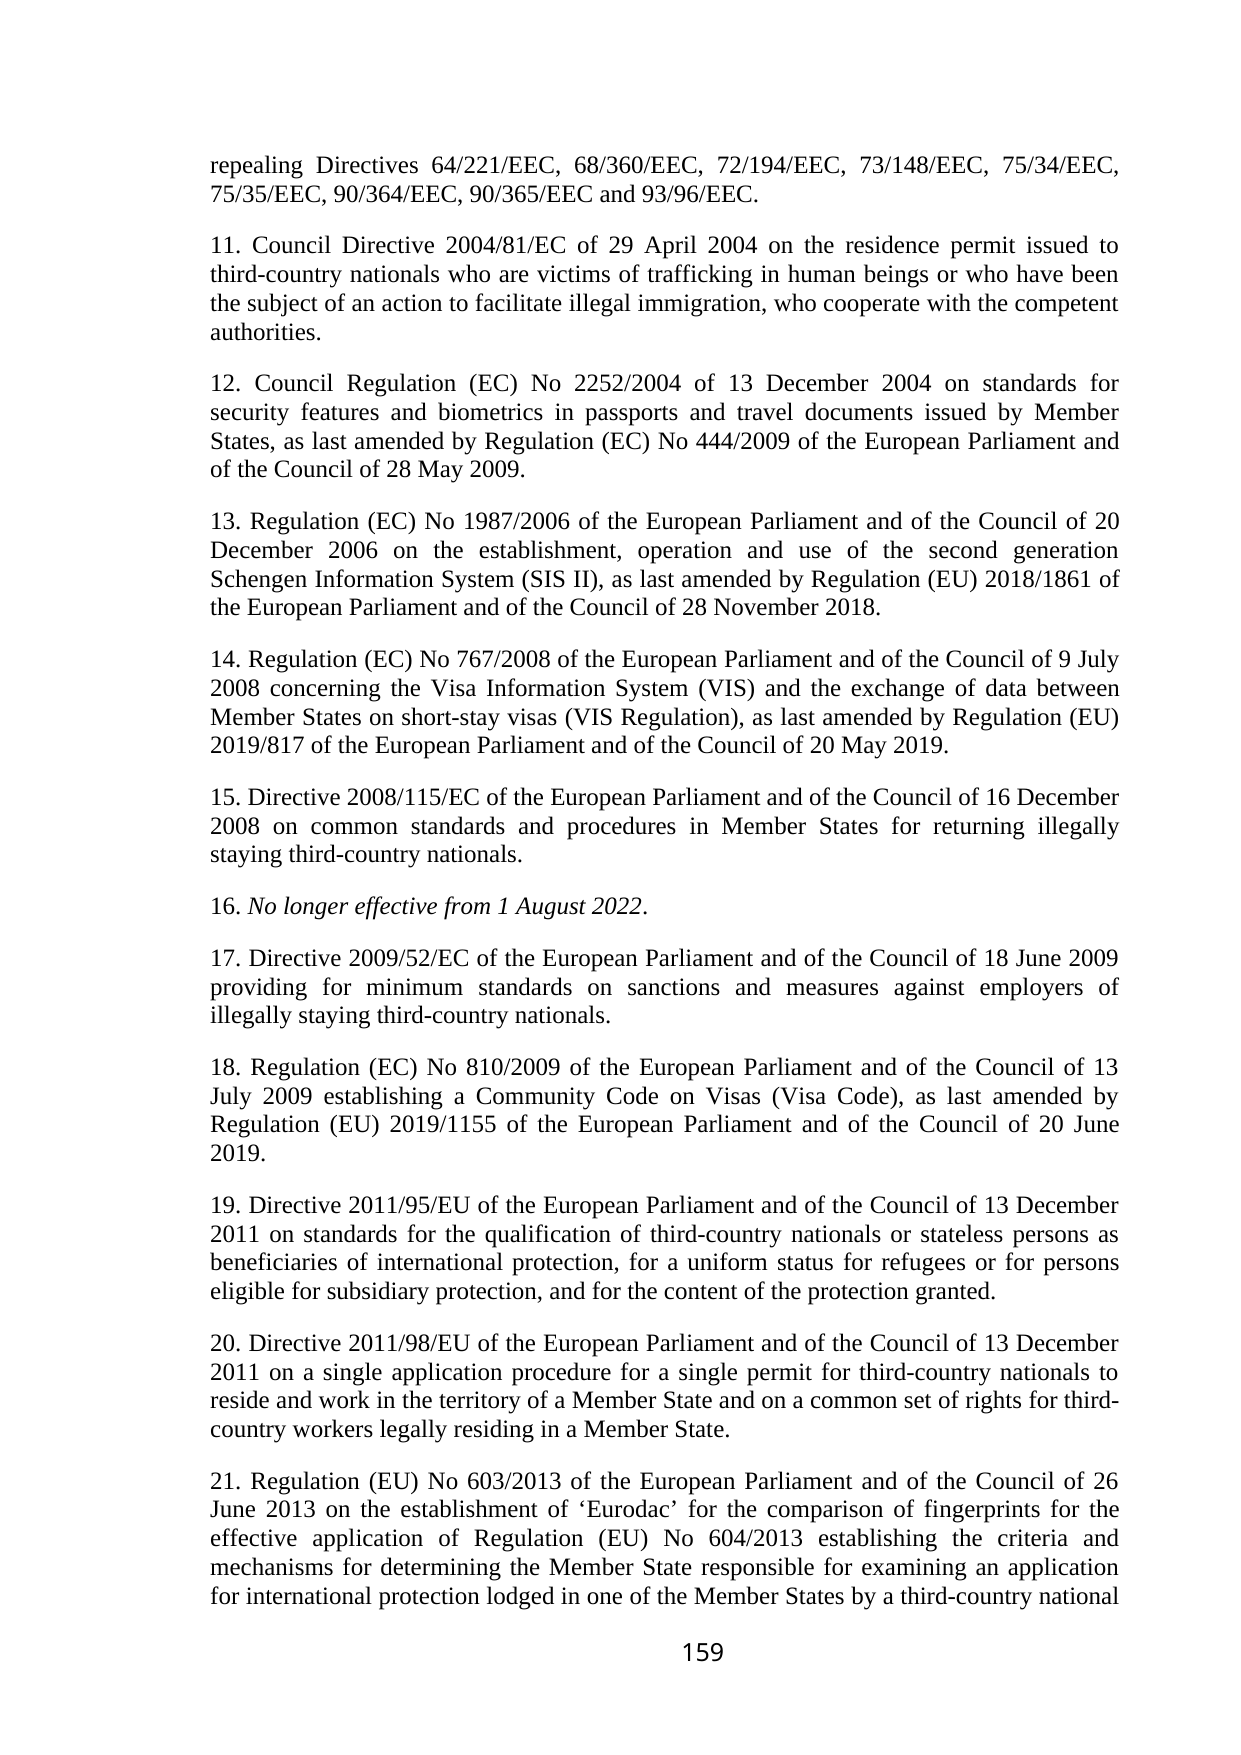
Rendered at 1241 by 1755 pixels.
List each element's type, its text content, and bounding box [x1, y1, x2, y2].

text 19. Directive 2011/95/EU of the European Parliament and of the Council of 13 December 2011 on standards for the qualification of third-country nationals or stateless persons as beneficiaries of international protection, for a uniform status for refugees or for persons eligible for subsidiary protection, and for the content of the protection granted. [210, 1190, 1120, 1305]
text repealing Directives 64/221/EEC, 68/360/EEC, 72/194/EEC, 73/148/EEC, 75/34/EEC, 75/35/EEC, 90/364/EEC, 90/365/EEC and 93/96/EEC. [210, 150, 1120, 207]
text 14. Regulation (EC) No 767/2008 of the European Parliament and of the Council of 9 July 2008 concerning the Visa Information System (VIS) and the exchange of data between Member States on short-stay visas (VIS Regulation), as last amended by Regulation (EU) 2019/817 of the European Parliament and of the Council of 20 May 2019. [210, 644, 1120, 759]
text 18. Regulation (EC) No 810/2009 of the European Parliament and of the Council of 13 July 2009 establishing a Community Code on Visas (Visa Code), as last amended by Regulation (EU) 2019/1155 of the European Parliament and of the Council of 20 June 2019. [210, 1052, 1120, 1167]
text 11. Council Directive 2004/81/EC of 29 April 2004 on the residence permit issued to third-country nationals who are victims of trafficking in human beings or who have been the subject of an action to facilitate illegal immigration, who cooperate with the competent authorities. [210, 230, 1120, 345]
text 13. Regulation (EC) No 1987/2006 of the European Parliament and of the Council of 20 December 2006 on the establishment, operation and use of the second generation Schengen Information System (SIS II), as last amended by Regulation (EU) 2018/1861 of the European Parliament and of the Council of 28 November 2018. [210, 506, 1120, 621]
text 16. No longer effective from 1 August 2022. [210, 891, 1120, 920]
text 21. Regulation (EU) No 603/2013 of the European Parliament and of the Council of 26 June 2013 on the establishment of ‘Eurodac’ for the comparison of fingerprints for the effective application of Regulation (EU) No 604/2013 establishing the criteria and mechanisms for determining the Member State responsible for examining an application for international protection lodged in one of the Member States by a third-country national [210, 1466, 1120, 1609]
text 17. Directive 2009/52/EC of the European Parliament and of the Council of 18 June 2009 providing for minimum standards on sanctions and measures against employers of illegally staying third-country nationals. [210, 943, 1120, 1029]
text 12. Council Regulation (EC) No 2252/2004 of 13 December 2004 on standards for security features and biometrics in passports and travel documents issued by Member States, as last amended by Regulation (EC) No 444/2009 of the European Parliament and of the Council of 28 May 2009. [210, 368, 1120, 483]
text 20. Directive 2011/98/EU of the European Parliament and of the Council of 13 December 2011 on a single application procedure for a single permit for third-country nationals to reside and work in the territory of a Member State and on a common set of rights for third-country workers legally residing in a Member State. [210, 1328, 1120, 1443]
text 15. Directive 2008/115/EC of the European Parliament and of the Council of 16 December 2008 on common standards and procedures in Member States for returning illegally staying third-country nationals. [210, 782, 1120, 868]
